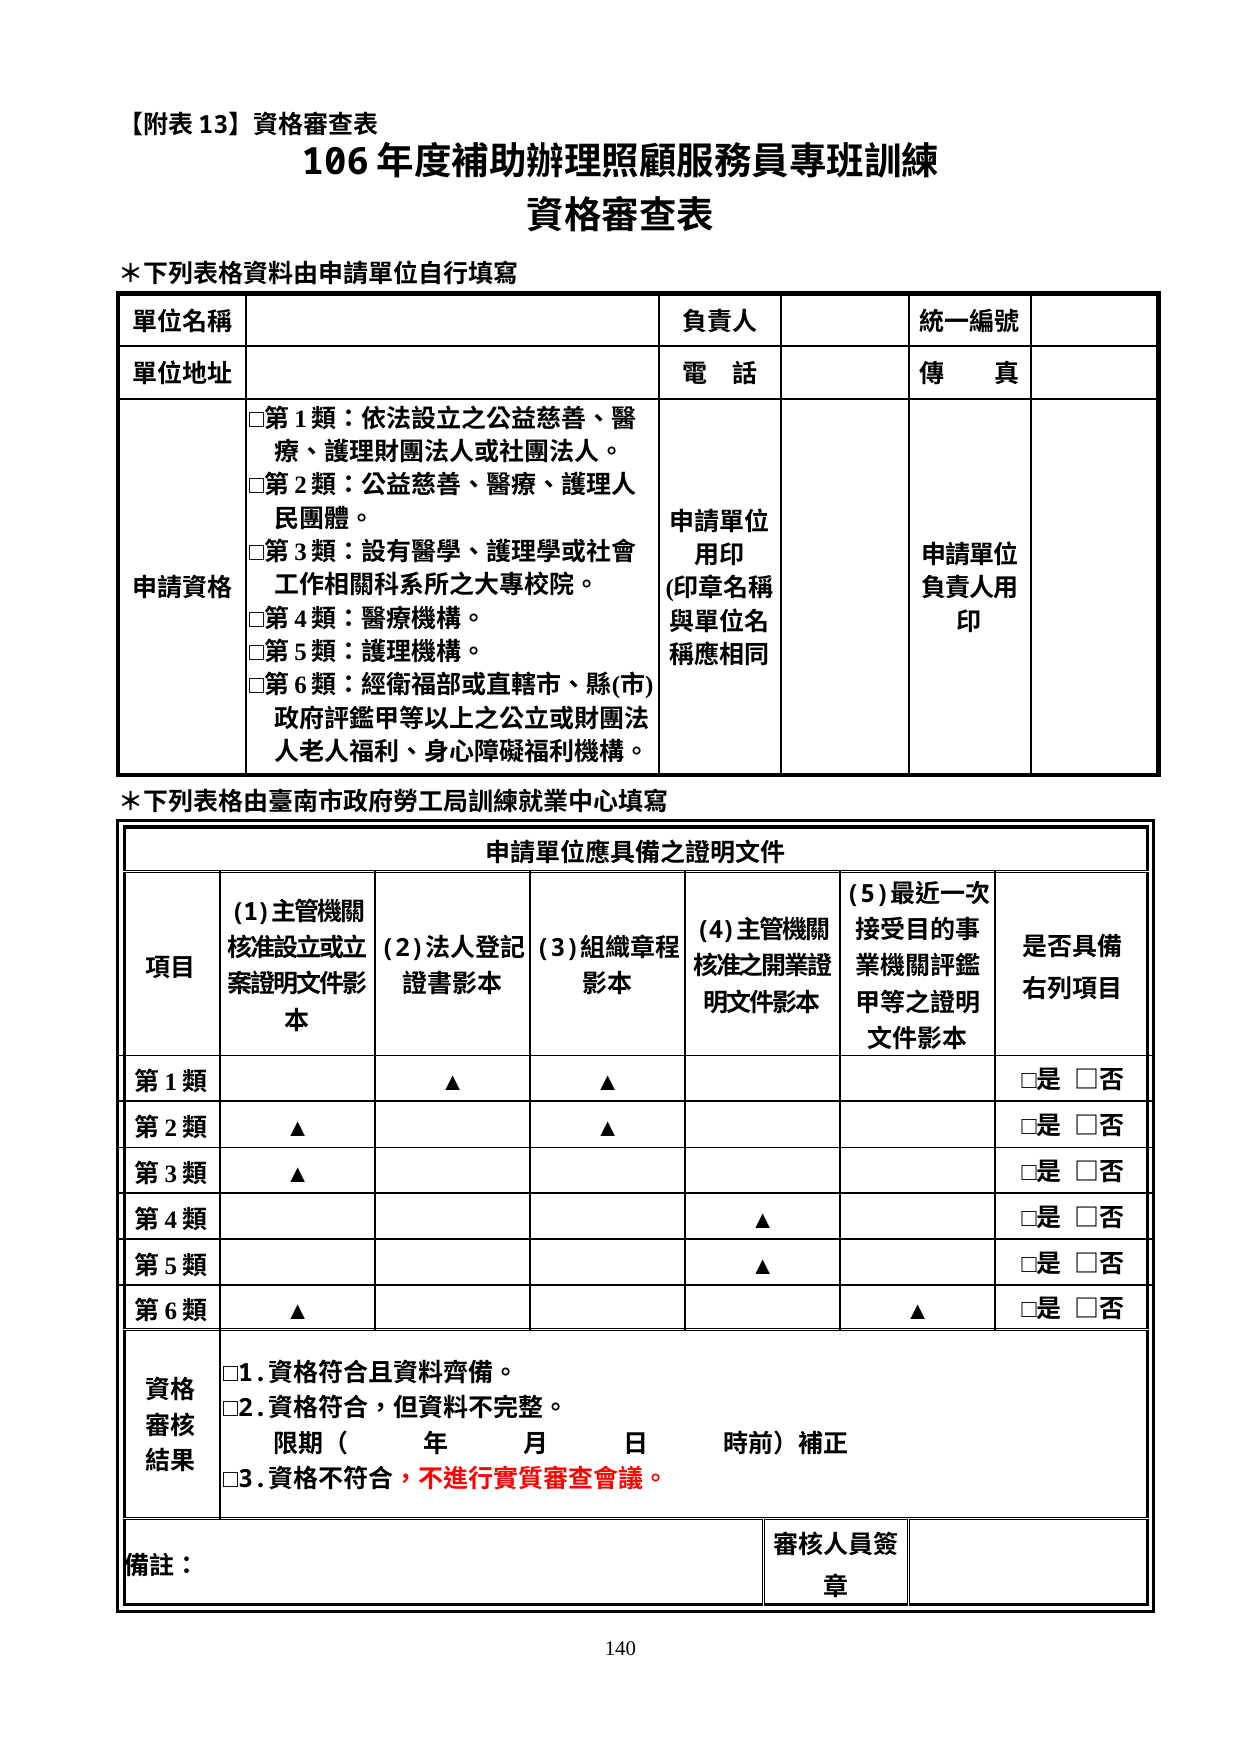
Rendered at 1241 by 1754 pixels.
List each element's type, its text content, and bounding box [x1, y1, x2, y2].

table_cell 第3類 [126, 1148, 219, 1192]
table_cell [841, 1148, 994, 1192]
table_cell 項目 [126, 873, 219, 1054]
table_cell 申請單位 負責人用印 [910, 400, 1030, 773]
table_cell (5)最近一次接受目的事業機關評鑑甲等之證明文件影本 [841, 873, 994, 1054]
table_cell [531, 1194, 684, 1238]
table_cell [531, 1240, 684, 1284]
table_cell 第2類 [126, 1102, 219, 1146]
table_cell □1.資格符合且資料齊備。 □2.資格符合，但資料不完整。 限期（ 年 月 日 時前）補正 □3.資格不符合，不進行實質審查會議。 [221, 1331, 1146, 1517]
text ＊下列表格資料由申請單位自行填寫 [118, 249, 1122, 291]
table_cell □是 □否 [996, 1194, 1146, 1238]
table_cell (1)主管機關核准設立或立案證明文件影本 [221, 873, 374, 1054]
table_header 單位名稱 [120, 296, 245, 344]
text ＊下列表格由臺南市政府勞工局訓練就業中心填寫 [118, 777, 1122, 819]
table_cell 審核人員簽章 [765, 1520, 907, 1603]
table_cell [531, 1148, 684, 1192]
table_cell [841, 1102, 994, 1146]
table_cell ▲ [531, 1056, 684, 1100]
table_cell [686, 1286, 839, 1327]
text 資格審查表 [118, 195, 1122, 237]
table_cell □是 □否 [996, 1102, 1146, 1146]
table_header [782, 296, 908, 344]
table_cell [221, 1056, 374, 1100]
table_cell [376, 1240, 529, 1284]
table_cell □是 □否 [996, 1286, 1146, 1327]
table_cell □是 □否 [996, 1240, 1146, 1284]
table_cell 是否具備 右列項目 [996, 873, 1146, 1054]
table_cell [686, 1148, 839, 1192]
table_cell 備註： [126, 1520, 762, 1603]
table_cell 第6類 [126, 1286, 219, 1327]
table_cell ▲ [686, 1194, 839, 1238]
table_cell 申請資格 [120, 400, 245, 773]
table_cell [376, 1286, 529, 1327]
table_cell [376, 1148, 529, 1192]
table_cell [221, 1240, 374, 1284]
text 106年度補助辦理照顧服務員專班訓練 [118, 141, 1122, 183]
table_cell [841, 1240, 994, 1284]
table_cell ▲ [686, 1240, 839, 1284]
table_cell ▲ [221, 1148, 374, 1192]
table_cell [376, 1194, 529, 1238]
table_cell [910, 1520, 1146, 1603]
table_header 負責人 [660, 296, 780, 344]
table_cell [686, 1056, 839, 1100]
table_cell □是 □否 [996, 1148, 1146, 1192]
table_header 統一編號 [910, 296, 1030, 344]
table_cell [376, 1102, 529, 1146]
table_cell [841, 1056, 994, 1100]
table_cell [841, 1194, 994, 1238]
table_cell 第4類 [126, 1194, 219, 1238]
table_cell 申請單位 用印 (印章名稱與單位名稱應相同 [660, 400, 780, 773]
table_cell □是 □否 [996, 1056, 1146, 1100]
text 【附表13】資格審查表 [118, 105, 1122, 141]
table_cell [782, 400, 908, 773]
table_cell ▲ [376, 1056, 529, 1100]
table_cell [221, 1194, 374, 1238]
table_header [247, 296, 658, 344]
table_cell 電 話 [660, 347, 780, 398]
table_cell (4)主管機關核准之開業證明文件影本 [686, 873, 839, 1054]
table_cell (2)法人登記證書影本 [376, 873, 529, 1054]
table_cell 第5類 [126, 1240, 219, 1284]
table_cell (3)組織章程影本 [531, 873, 684, 1054]
table_cell [247, 347, 658, 398]
table_cell [686, 1102, 839, 1146]
table_cell 資格 審核 結果 [126, 1331, 219, 1517]
table_cell 第1類 [126, 1056, 219, 1100]
table_header 申請單位應具備之證明文件 [121, 822, 1150, 870]
table_cell ▲ [531, 1102, 684, 1146]
table_cell [1032, 347, 1156, 398]
table_cell [782, 347, 908, 398]
table_cell [531, 1286, 684, 1327]
table_cell [1032, 400, 1156, 773]
table_cell ▲ [841, 1286, 994, 1327]
table_header [1032, 296, 1156, 344]
table_cell □第1類：依法設立之公益慈善、醫療、護理財團法人或社團法人。 □第2類：公益慈善、醫療、護理人民團體。 □第3類：設有醫學、護理學或社會工作相關科系所之大專校院。 □第4類：醫療機構。 □第5類：護理機構。 □第6類：經衛福部或直轄市、縣(市)政府評鑑甲等以上之公立或財團法人老人福利、身心障礙福利機構。 [247, 400, 658, 773]
table_cell ▲ [221, 1286, 374, 1327]
table_cell 單位地址 [120, 347, 245, 398]
table_cell 傳 真 [910, 347, 1030, 398]
table_cell ▲ [221, 1102, 374, 1146]
